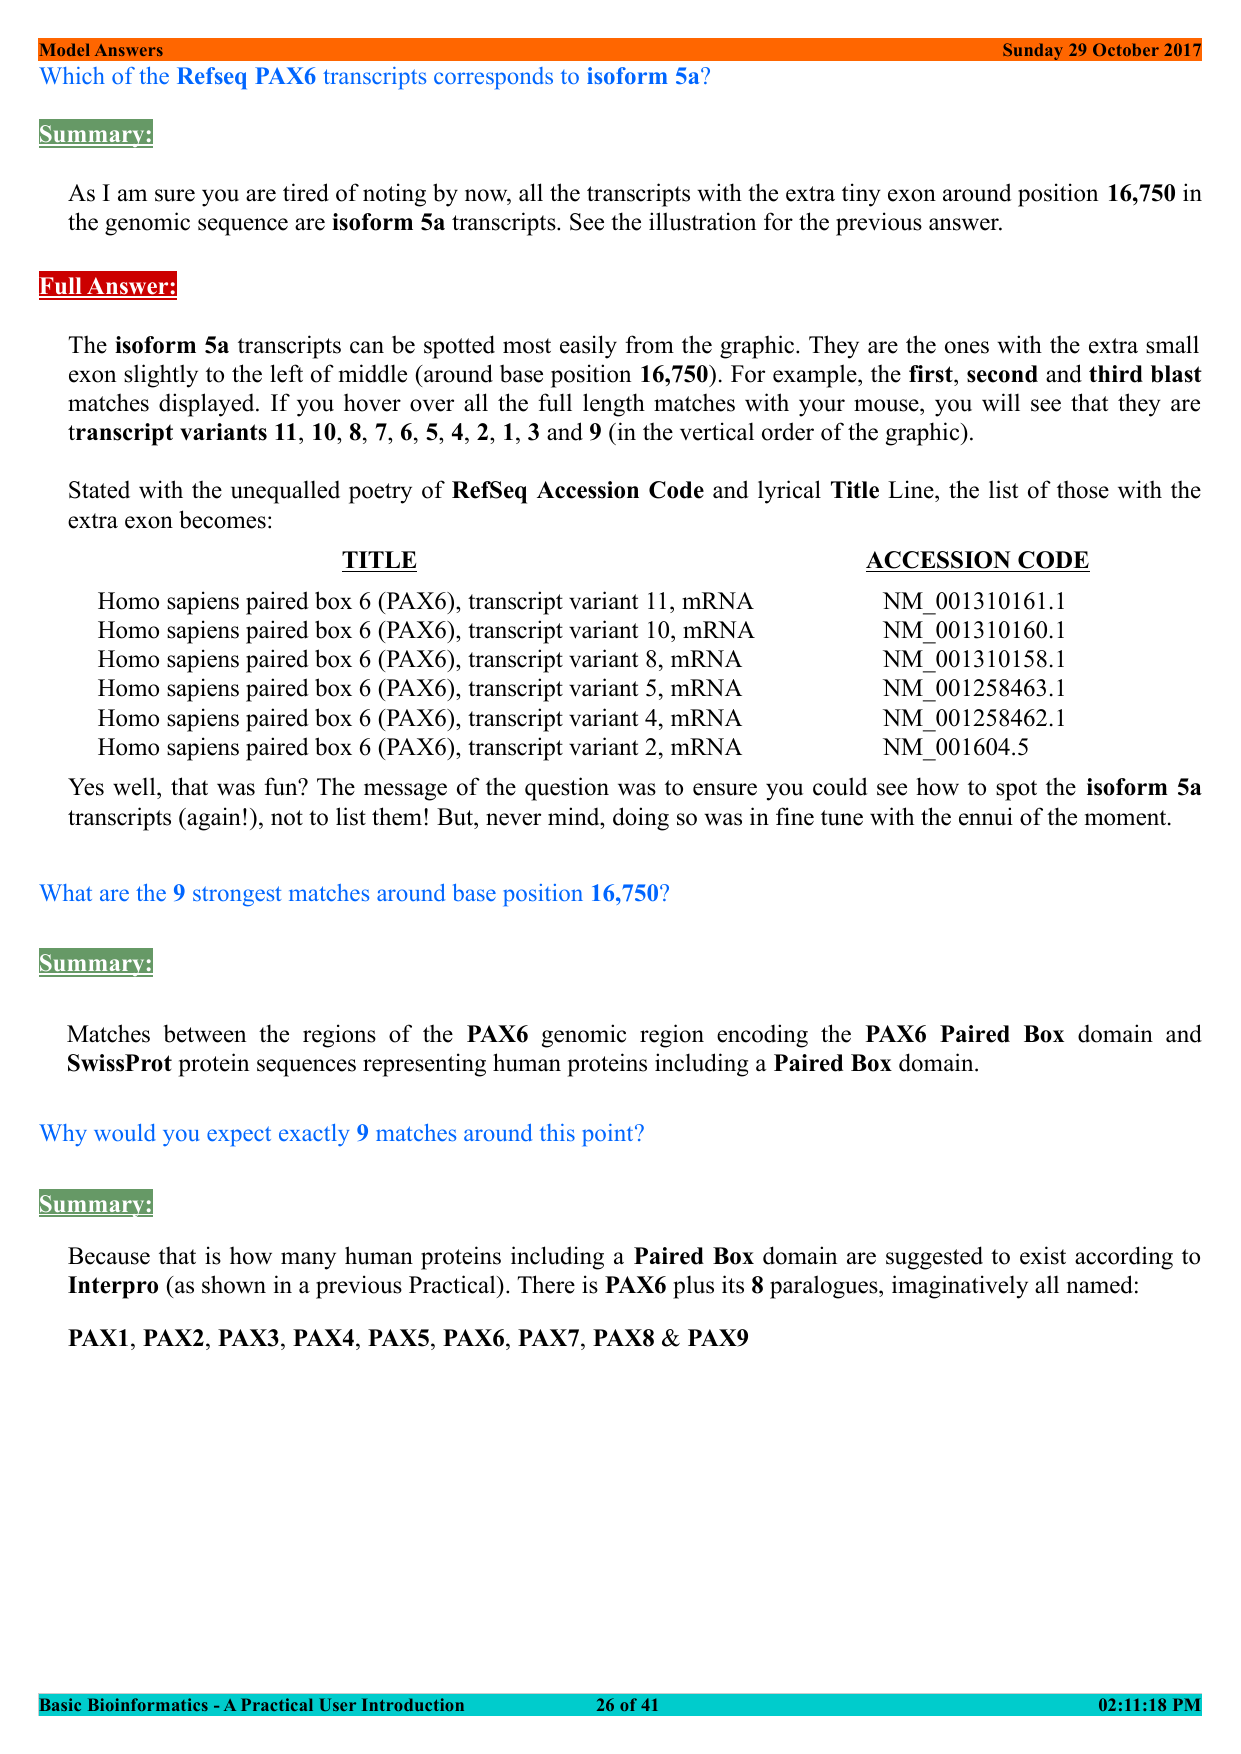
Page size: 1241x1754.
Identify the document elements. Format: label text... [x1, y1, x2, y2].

text Why would you expect exactly 9 matches around this point? [38, 1118, 1202, 1147]
text Matches between the regions of the PAX6 genomic region encoding the PAX6 Paired Box domain and SwissProt protein sequences representing human proteins including a Paired Box domain. [67, 1018, 1202, 1077]
text The isoform 5a transcripts can be spotted most easily from the graphic. They are the ones with the extra small exon slightly to the left of middle (around base position 16,750). For example, the first, second and third blast matches displayed. If you hover over all the full length matches with your mouse, you will see that they are transcript variants 11, 10, 8, 7, 6, 5, 4, 2, 1, 3 and 9 (in the vertical order of the graphic). [68, 330, 1202, 446]
text Summary: [38, 119, 1202, 148]
text Which of the Refseq PAX6 transcripts corresponds to isoform 5a? [38, 61, 1202, 89]
text Full Answer: [38, 271, 1202, 300]
text What are the 9 strongest matches around base position 16,750? [38, 878, 1202, 907]
text PAX1, PAX2, PAX3, PAX4, PAX5, PAX6, PAX7, PAX8 & PAX9 [68, 1323, 1202, 1352]
text Homo sapiens paired box 6 (PAX6), transcript variant 4, mRNA NM_001258462.1 [97, 702, 1202, 731]
text Homo sapiens paired box 6 (PAX6), transcript variant 11, mRNA NM_001310161.1 [97, 586, 1202, 615]
text Homo sapiens paired box 6 (PAX6), transcript variant 5, mRNA NM_001258463.1 [97, 673, 1202, 702]
text TITLE ACCESSION CODE [97, 545, 1202, 574]
text Stated with the unequalled poetry of RefSeq Accession Code and lyrical Title Line, the list of those with the extra exon becomes: [68, 475, 1202, 533]
text Yes well, that was fun? The message of the question was to ensure you could see how to spot the isoform 5a transcripts (again!), not to list them! But, never mind, doing so was in fine tune with the ennui of the moment. [68, 772, 1202, 830]
text Because that is how many human proteins including a Paired Box domain are suggested to exist according to Interpro (as shown in a previous Practical). There is PAX6 plus its 8 paralogues, imaginatively all named: [68, 1241, 1202, 1299]
text Summary: [38, 948, 1202, 977]
text Homo sapiens paired box 6 (PAX6), transcript variant 8, mRNA NM_001310158.1 [97, 644, 1202, 673]
text Summary: [38, 1188, 1202, 1217]
text Homo sapiens paired box 6 (PAX6), transcript variant 2, mRNA NM_001604.5 [97, 731, 1202, 761]
text As I am sure you are tired of noting by now, all the transcripts with the extra tiny exon around position 16,750 in the genomic sequence are isoform 5a transcripts. See the illustration for the previous answer. [68, 178, 1202, 236]
text Homo sapiens paired box 6 (PAX6), transcript variant 10, mRNA NM_001310160.1 [97, 615, 1202, 644]
